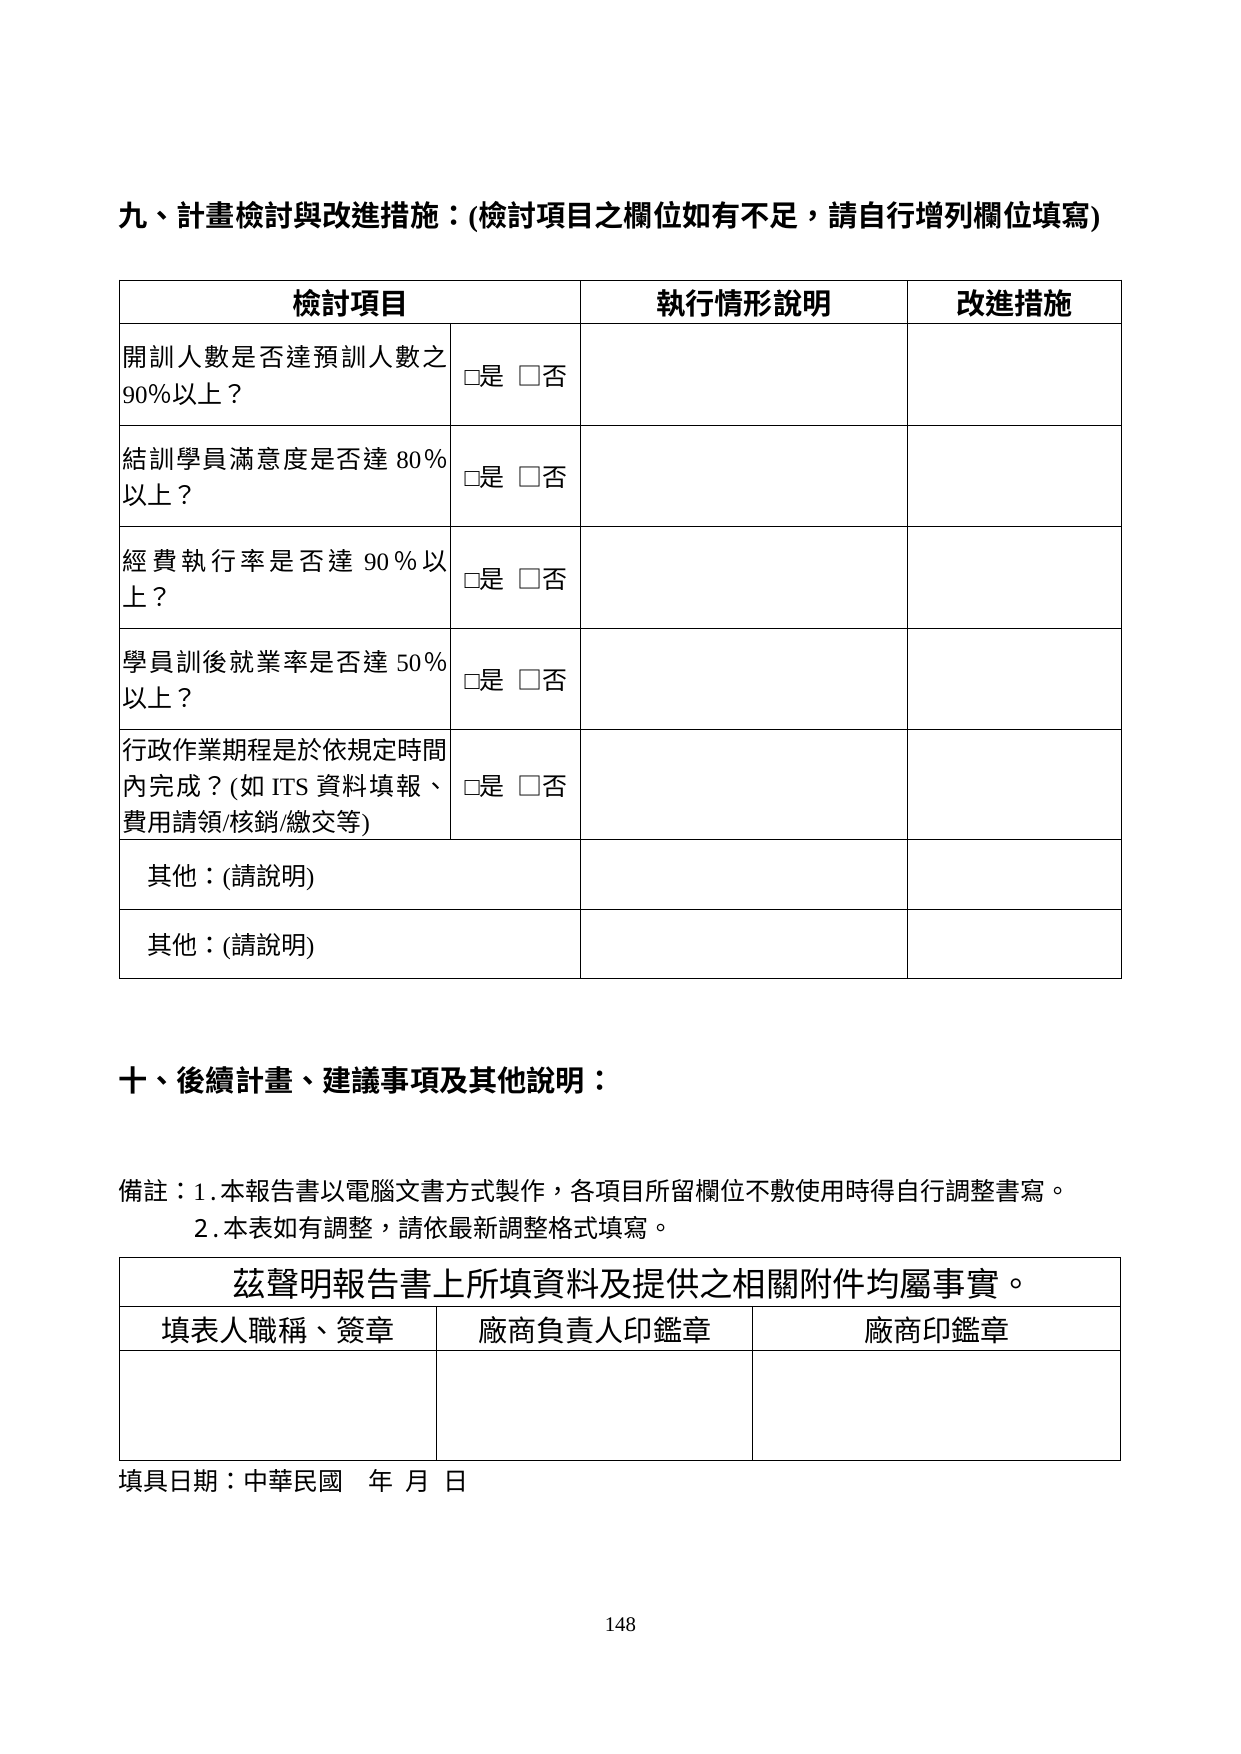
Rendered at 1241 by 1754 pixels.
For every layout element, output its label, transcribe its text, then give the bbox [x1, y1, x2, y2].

table_header 執行情形說明 [581, 281, 907, 323]
text 十、後續計畫、建議事項及其他說明： [118, 1041, 1122, 1116]
table_cell 填表人職稱、簽章 [120, 1307, 436, 1349]
table_cell □是 □否 [451, 527, 580, 628]
table_cell [753, 1351, 1120, 1460]
table_cell 經費執行率是否達90％以上？ [120, 527, 450, 628]
table_cell 行政作業期程是於依規定時間內完成？(如ITS資料填報、費用請領/核銷/繳交等) [120, 730, 450, 839]
text 填具日期：中華民國 年 月 日 [118, 1461, 1140, 1499]
table_cell [908, 324, 1121, 424]
table_cell □是 □否 [451, 324, 580, 424]
table_cell □是 □否 [451, 629, 580, 729]
table_header 檢討項目 [120, 281, 580, 323]
table_cell [908, 840, 1121, 908]
table_header 改進措施 [908, 281, 1121, 323]
table_cell 開訓人數是否達預訓人數之90％以上？ [120, 324, 450, 424]
table_cell [908, 910, 1121, 978]
table_cell [120, 1351, 436, 1460]
table_cell 廠商負責人印鑑章 [437, 1307, 752, 1349]
table_cell 結訓學員滿意度是否達80％以上？ [120, 426, 450, 526]
table_cell [581, 324, 907, 424]
text 2.本表如有調整，請依最新調整格式填寫。 [193, 1208, 1122, 1244]
table_cell 其他：(請說明) [120, 910, 580, 978]
table_cell [908, 730, 1121, 839]
table_cell 學員訓後就業率是否達50％以上？ [120, 629, 450, 729]
table_cell [581, 730, 907, 839]
table_cell [581, 840, 907, 908]
table_cell [908, 426, 1121, 526]
table_cell [581, 527, 907, 628]
table_cell [437, 1351, 752, 1460]
table_cell [581, 629, 907, 729]
table_header 茲聲明報告書上所填資料及提供之相關附件均屬事實。 [120, 1258, 1120, 1306]
table_cell 其他：(請說明) [120, 840, 580, 908]
table_cell [581, 910, 907, 978]
table_cell [908, 629, 1121, 729]
text 九、計畫檢討與改進措施：(檢討項目之欄位如有不足，請自行增列欄位填寫) [118, 192, 1122, 235]
table_cell □是 □否 [451, 730, 580, 839]
text 備註：1.本報告書以電腦文書方式製作，各項目所留欄位不敷使用時得自行調整書寫。 [118, 1172, 1122, 1208]
table_cell [581, 426, 907, 526]
table_cell 廠商印鑑章 [753, 1307, 1120, 1349]
table_cell □是 □否 [451, 426, 580, 526]
table_cell [908, 527, 1121, 628]
